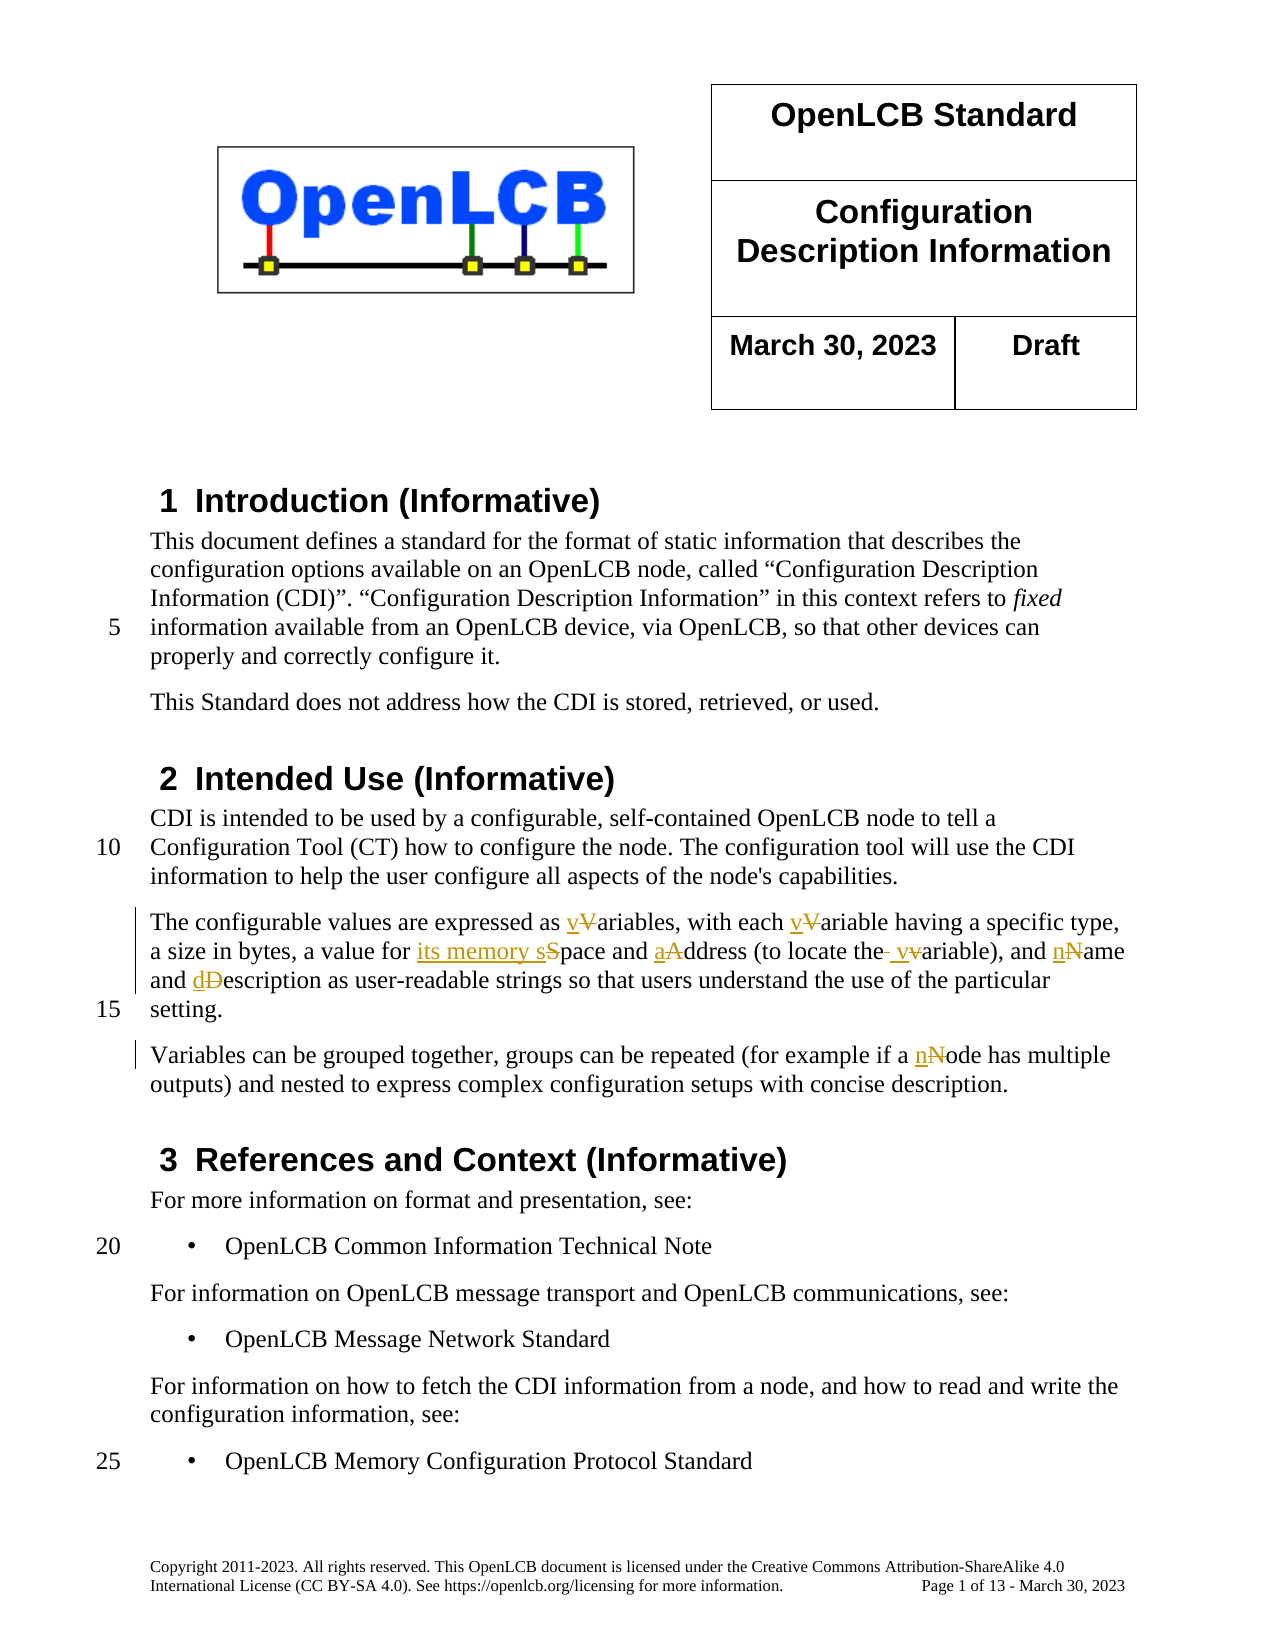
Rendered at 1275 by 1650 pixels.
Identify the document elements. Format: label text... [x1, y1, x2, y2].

text Variables can be grouped together, groups can be repeated (for example if a node has multiple outputs) and nested to express complex configuration setups with concise description. [150, 1040, 1125, 1098]
text This Standard does not address how the CDI is stored, retrieved, or used. [150, 687, 1125, 716]
text For information on how to fetch the CDI information from a node, and how to read and write the configuration information, see: [150, 1371, 1125, 1428]
text For more information on format and presentation, see: [150, 1185, 1125, 1214]
subtitle References and Context (Informative) [150, 1140, 1125, 1179]
subtitle Introduction (Informative) [150, 481, 1125, 519]
text The configurable values are expressed as variables, with each variable having a specific type, a size in bytes, a value for its memory space and address (to locate the variable), and name and description as user-readable strings so that users understand the use of the particular setting. [150, 907, 1125, 1022]
text This document defines a standard for the format of static information that describes the configuration options available on an OpenLCB node, called “Configuration Description Information (CDI)”. “Configuration Description Information” in this context refers to fixed information available from an OpenLCB device, via OpenLCB, so that other devices can properly and correctly configure it. [150, 526, 1125, 669]
picture [216, 145, 636, 295]
list OpenLCB Message Network Standard [187, 1324, 1125, 1353]
list OpenLCB Common Information Technical Note [187, 1231, 1125, 1260]
text CDI is intended to be used by a configurable, self-contained OpenLCB node to tell a Configuration Tool (CT) how to configure the node. The configuration tool will use the CDI information to help the user configure all aspects of the node's capabilities. [150, 803, 1125, 890]
list OpenLCB Memory Configuration Protocol Standard [187, 1446, 1125, 1475]
subtitle Intended Use (Informative) [150, 759, 1125, 797]
text For information on OpenLCB message transport and OpenLCB communications, see: [150, 1278, 1125, 1307]
